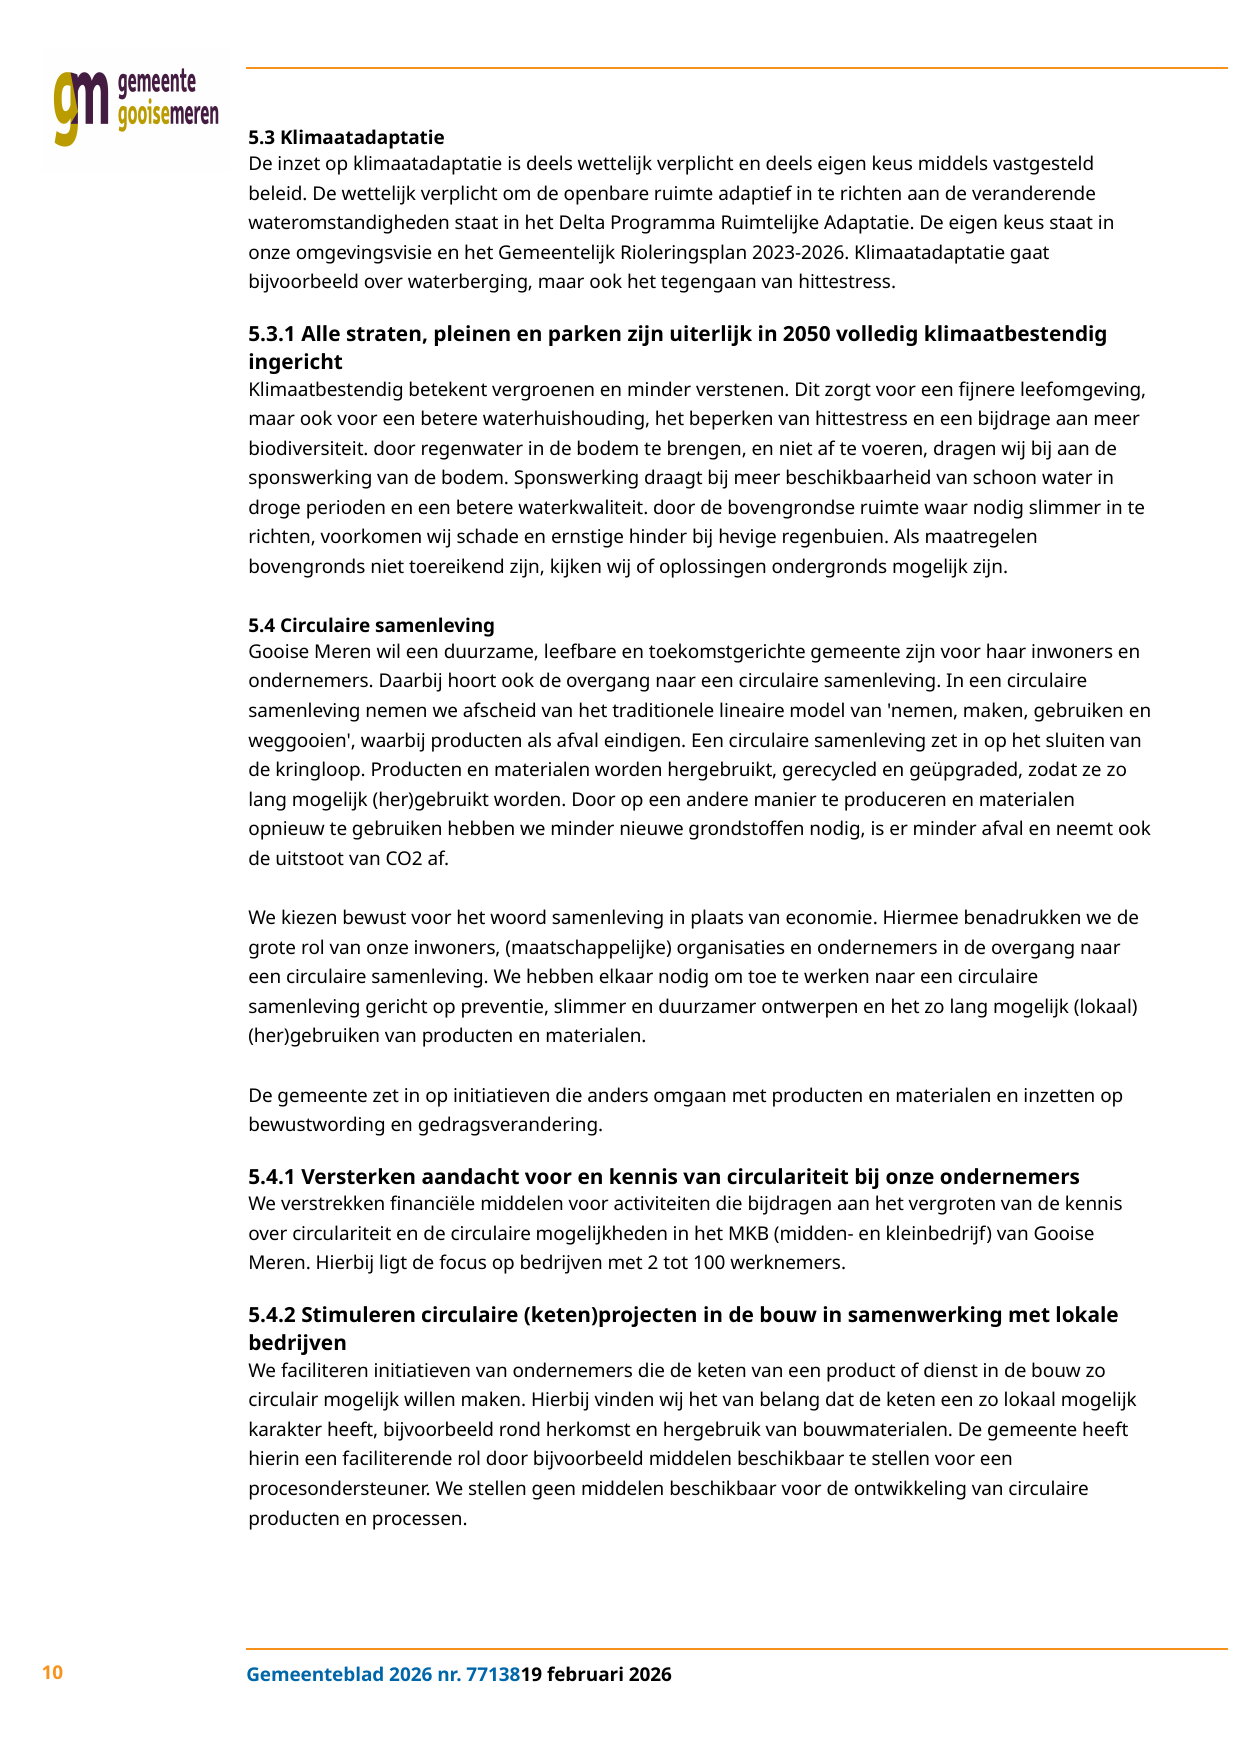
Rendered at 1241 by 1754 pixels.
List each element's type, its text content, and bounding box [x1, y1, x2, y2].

text We kiezen bewust voor het woord samenleving in plaats van economie. Hiermee benadrukken we de grote rol van onze inwoners, (maatschappelijke) organisaties en ondernemers in de overgang naar een circulaire samenleving. We hebben elkaar nodig om toe te werken naar een circulaire samenleving gericht op preventie, slimmer en duurzamer ontwerpen en het zo lang mogelijk (lokaal) (her)gebruiken van producten en materialen. [248, 904, 1152, 1048]
text 5.4.1 Versterken aandacht voor en kennis van circulariteit bij onze ondernemers [248, 1162, 1152, 1190]
text 5.4.2 Stimuleren circulaire (keten)projecten in de bouw in samenwerking met lokale bedrijven [248, 1300, 1152, 1357]
text De inzet op klimaatadaptatie is deels wettelijk verplicht en deels eigen keus middels vastgesteld beleid. De wettelijk verplicht om de openbare ruimte adaptief in te richten aan de veranderende wateromstandigheden staat in het Delta Programma Ruimtelijke Adaptatie. De eigen keus staat in onze omgevingsvisie en het Gemeentelijk Rioleringsplan 2023-2026. Klimaatadaptatie gaat bijvoorbeeld over waterberging, maar ook het tegengaan van hittestress. [248, 150, 1152, 294]
text We faciliteren initiatieven van ondernemers die de keten van een product of dienst in de bouw zo circulair mogelijk willen maken. Hierbij vinden wij het van belang dat de keten een zo lokaal mogelijk karakter heeft, bijvoorbeeld rond herkomst en hergebruik van bouwmaterialen. De gemeente heeft hierin een faciliterende rol door bijvoorbeeld middelen beschikbaar te stellen voor een procesondersteuner. We stellen geen middelen beschikbaar voor de ontwikkeling van circulaire producten en processen. [248, 1357, 1152, 1530]
text Klimaatbestendig betekent vergroenen en minder verstenen. Dit zorgt voor een fijnere leefomgeving, maar ook voor een betere waterhuishouding, het beperken van hittestress en een bijdrage aan meer biodiversiteit. door regenwater in de bodem te brengen, en niet af te voeren, dragen wij bij aan de sponswerking van de bodem. Sponswerking draagt bij meer beschikbaarheid van schoon water in droge perioden en een betere waterkwaliteit. door de bovengrondse ruimte waar nodig slimmer in te richten, voorkomen wij schade en ernstige hinder bij hevige regenbuien. Als maatregelen bovengronds niet toereikend zijn, kijken wij of oplossingen ondergronds mogelijk zijn. [248, 376, 1152, 579]
text 5.4 Circulaire samenleving [248, 612, 1152, 638]
text 5.3.1 Alle straten, pleinen en parken zijn uiterlijk in 2050 volledig klimaatbestendig ingericht [248, 319, 1152, 376]
picture [41, 47, 231, 172]
text We verstrekken financiële middelen voor activiteiten die bijdragen aan het vergroten van de kennis over circulariteit en de circulaire mogelijkheden in het MKB (midden- en kleinbedrijf) van Gooise Meren. Hierbij ligt de focus op bedrijven met 2 tot 100 werknemers. [248, 1190, 1152, 1275]
text De gemeente zet in op initiatieven die anders omgaan met producten en materialen en inzetten op bewustwording en gedragsverandering. [248, 1082, 1152, 1137]
text Gooise Meren wil een duurzame, leefbare en toekomstgerichte gemeente zijn voor haar inwoners en ondernemers. Daarbij hoort ook de overgang naar een circulaire samenleving. In een circulaire samenleving nemen we afscheid van het traditionele lineaire model van 'nemen, maken, gebruiken en weggooien', waarbij producten als afval eindigen. Een circulaire samenleving zet in op het sluiten van de kringloop. Producten en materialen worden hergebruikt, gerecycled en geüpgraded, zodat ze zo lang mogelijk (her)gebruikt worden. Door op een andere manier te produceren en materialen opnieuw te gebruiken hebben we minder nieuwe grondstoffen nodig, is er minder afval en neemt ook de uitstoot van CO2 af. [248, 638, 1152, 871]
text 5.3 Klimaatadaptatie [248, 124, 1152, 150]
